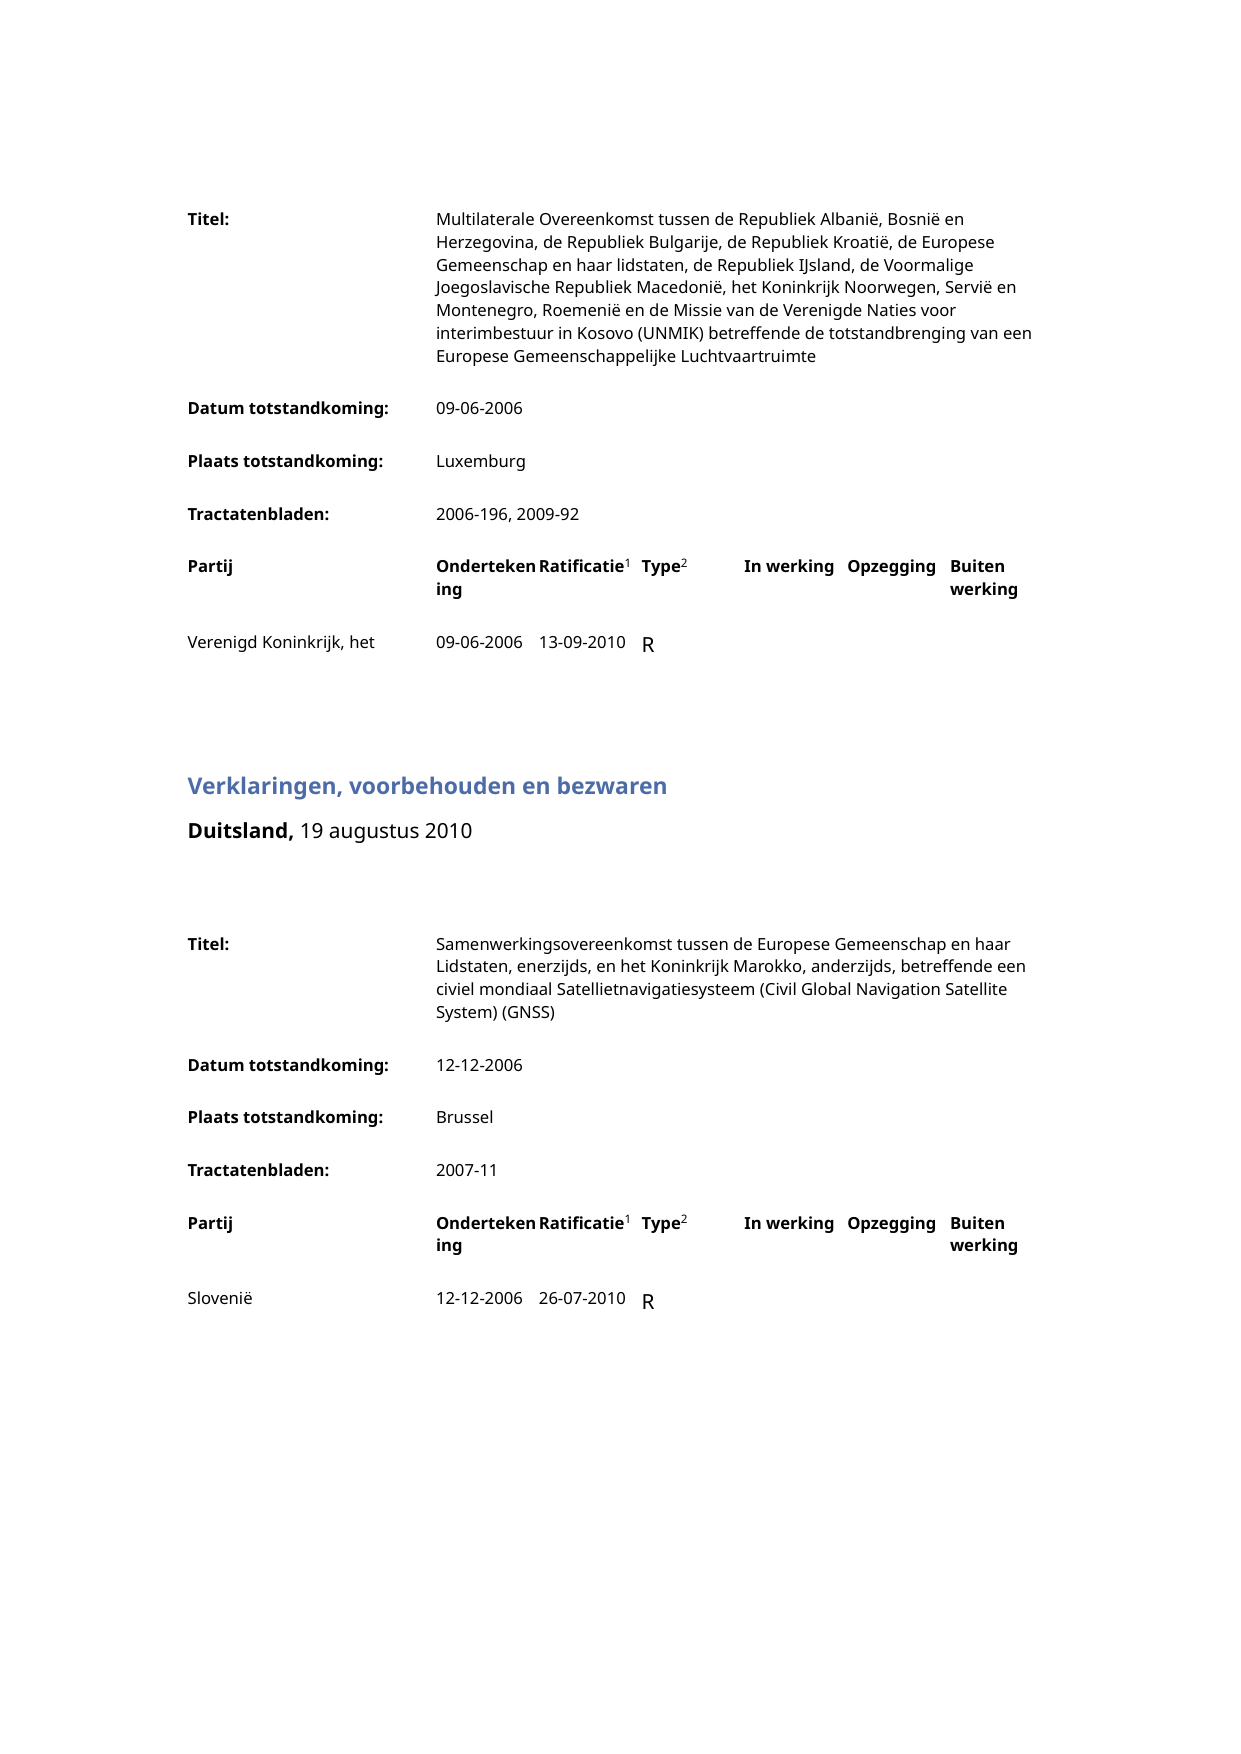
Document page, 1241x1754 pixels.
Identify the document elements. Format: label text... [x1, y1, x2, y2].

table_header Samenwerkingsovereenkomst tussen de Europese Gemeenschap en haar Lidstaten, enerzijds, en het Koninkrijk Marokko, anderzijds, betreffende een civiel mondiaal Satellietnavigatiesysteem (Civil Global Navigation Satellite System) (GNSS) [436, 933, 1053, 1053]
table_cell 12-12-2006 [436, 1053, 1053, 1106]
table_cell 09-06-2006 [436, 630, 539, 689]
table_cell Ratificatie1 [539, 1211, 641, 1287]
table_cell Verenigd Koninkrijk, het [188, 630, 436, 689]
table_cell Partij [188, 1211, 436, 1287]
table_cell R [641, 630, 744, 689]
table_cell Opzegging [847, 555, 950, 630]
table_cell Type2 [641, 1211, 744, 1287]
text Duitsland, 19 augustus 2010 [187, 816, 1053, 844]
table_cell Luxemburg [436, 450, 1053, 502]
table_cell Opzegging [847, 1211, 950, 1287]
table_cell Datum totstandkoming: [188, 397, 436, 449]
table_cell In werking [744, 555, 847, 630]
table_cell Buiten werking [950, 555, 1053, 630]
table_header Titel: [188, 208, 436, 397]
table_cell 13-09-2010 [539, 630, 641, 689]
table_cell Datum totstandkoming: [188, 1053, 436, 1106]
table_cell Tractatenbladen: [188, 502, 436, 555]
table_cell Slovenië [188, 1287, 436, 1345]
table_header Multilaterale Overeenkomst tussen de Republiek Albanië, Bosnië en Herzegovina, de Republiek Bulgarije, de Republiek Kroatië, de Europese Gemeenschap en haar lidstaten, de Republiek IJsland, de Voormalige Joegoslavische Republiek Macedonië, het Koninkrijk Noorwegen, Servië en Montenegro, Roemenië en de Missie van de Verenigde Naties voor interimbestuur in Kosovo (UNMIK) betreffende de totstandbrenging van een Europese Gemeenschappelijke Luchtvaartruimte [436, 208, 1053, 397]
table_cell 09-06-2006 [436, 397, 1053, 449]
table_cell [744, 1287, 847, 1345]
table_cell Ondertekening [436, 555, 539, 630]
table_cell Ondertekening [436, 1211, 539, 1287]
table_cell [847, 630, 950, 689]
table_cell Ratificatie1 [539, 555, 641, 630]
table_cell Brussel [436, 1106, 1053, 1159]
table_header Titel: [188, 933, 436, 1053]
table_cell Partij [188, 555, 436, 630]
table_cell Plaats totstandkoming: [188, 1106, 436, 1159]
table_cell [950, 1287, 1053, 1345]
table_cell Tractatenbladen: [188, 1159, 436, 1211]
table_cell 26-07-2010 [539, 1287, 641, 1345]
table_cell Buiten werking [950, 1211, 1053, 1287]
table_cell [847, 1287, 950, 1345]
subtitle Verklaringen, voorbehouden en bezwaren [187, 770, 1053, 801]
table_cell In werking [744, 1211, 847, 1287]
table_cell 12-12-2006 [436, 1287, 539, 1345]
table_cell [950, 630, 1053, 689]
table_cell 2007-11 [436, 1159, 1053, 1211]
table_cell Plaats totstandkoming: [188, 450, 436, 502]
table_cell Type2 [641, 555, 744, 630]
table_cell [744, 630, 847, 689]
table_cell 2006-196, 2009-92 [436, 502, 1053, 555]
table_cell R [641, 1287, 744, 1345]
